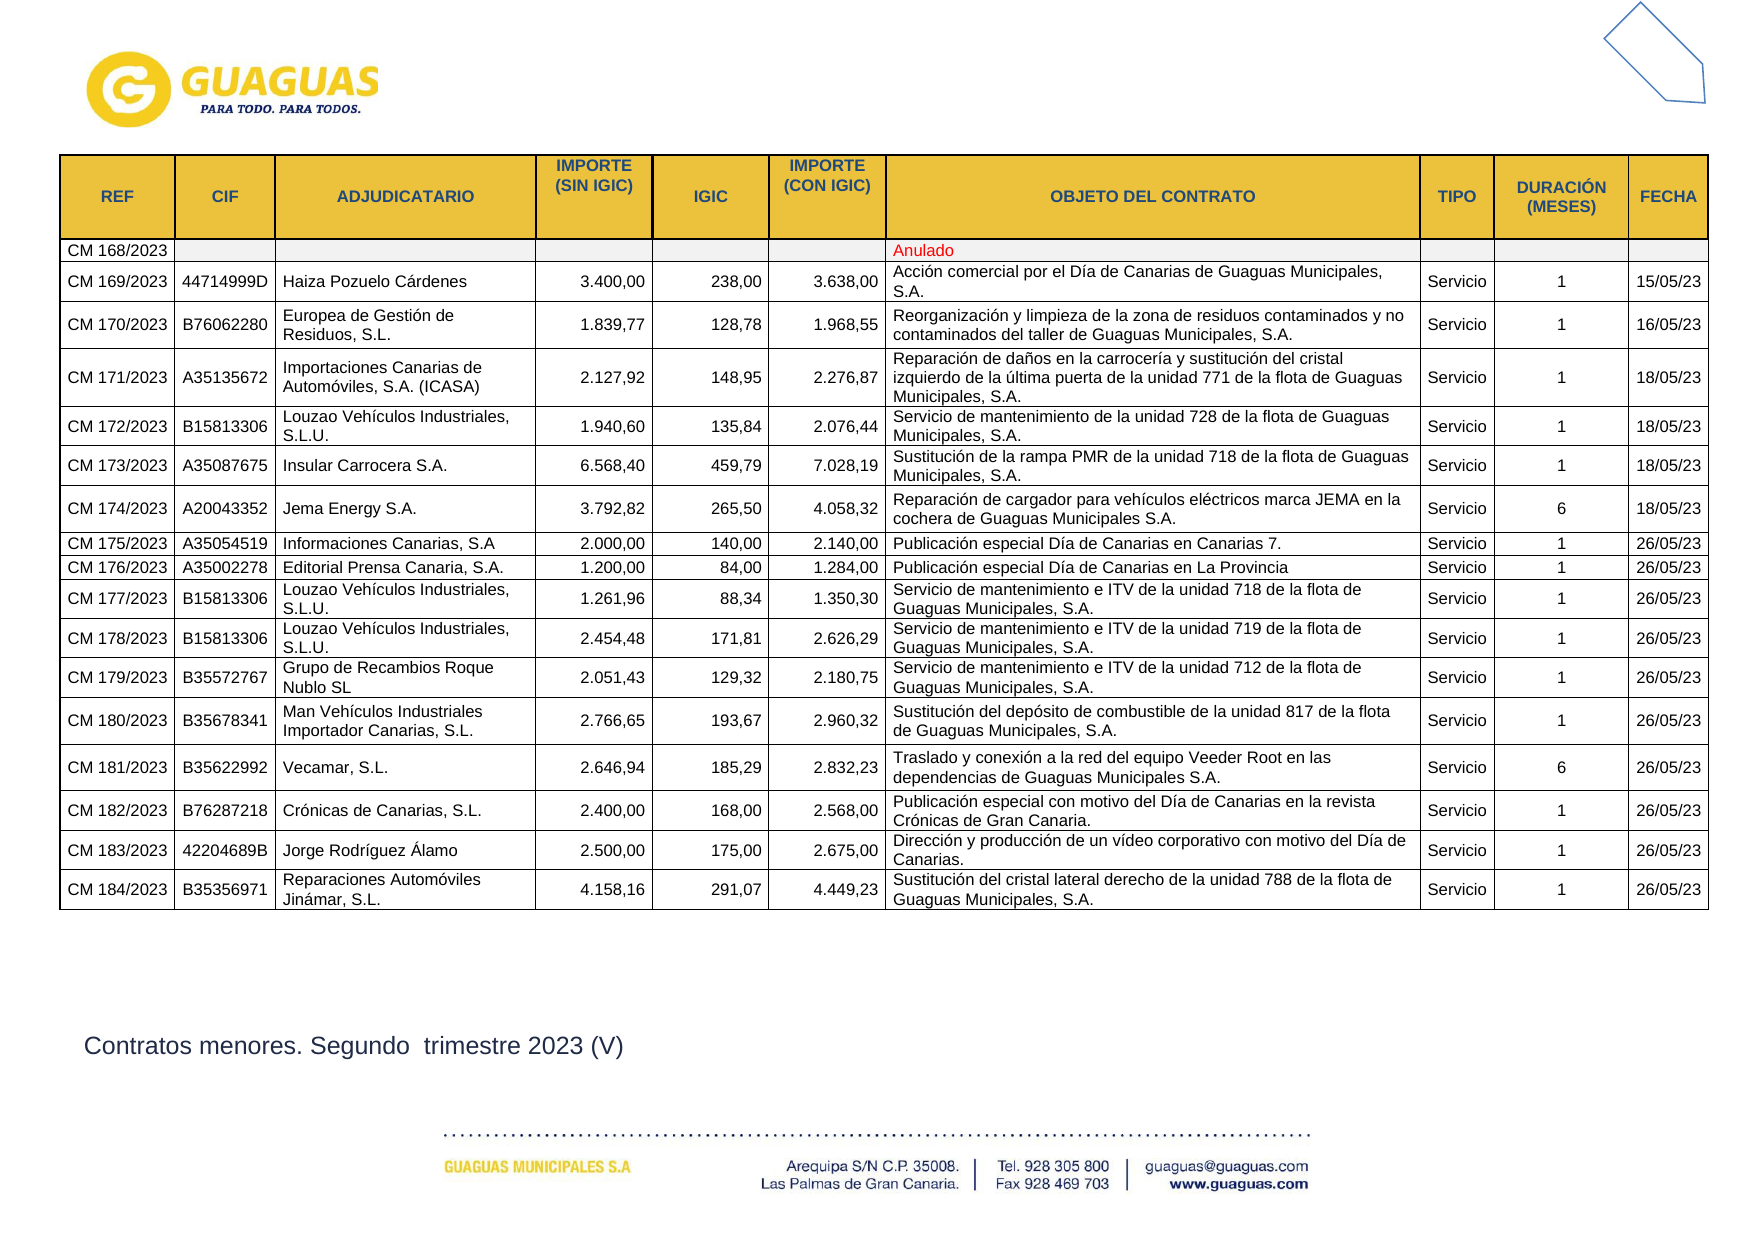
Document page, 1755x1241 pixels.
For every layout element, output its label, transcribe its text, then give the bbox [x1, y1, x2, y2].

table_cell Reparación de cargador para vehículos eléctricos marca JEMA en la cochera de Guaguas Municipales S.A. [886, 486, 1420, 532]
table_cell A35087675 [175, 446, 275, 485]
table_cell [1421, 240, 1494, 261]
table_cell OBJETO DEL CONTRATO [887, 156, 1419, 238]
table_cell 459,79 [653, 446, 768, 485]
table_cell 16/05/23 [1629, 302, 1708, 347]
table_cell 2.140,00 [769, 533, 885, 555]
table_cell Anulado [886, 240, 1420, 261]
table_cell 1 [1495, 262, 1628, 301]
table_cell 26/05/23 [1629, 791, 1708, 830]
table_cell Louzao Vehículos Industriales, S.L.U. [276, 580, 535, 618]
table_cell B35572767 [175, 658, 275, 697]
table_cell Reparaciones Automóviles Jinámar, S.L. [276, 870, 535, 908]
table_cell 4.058,32 [769, 486, 885, 532]
table_cell [536, 240, 652, 261]
table_cell Servicio [1421, 446, 1494, 485]
table_cell Sustitución del cristal lateral derecho de la unidad 788 de la flota de Guaguas Municipales, S.A. [886, 870, 1420, 908]
table_cell 1 [1495, 698, 1628, 743]
table_cell 1.284,00 [769, 556, 885, 578]
table_cell CM 172/2023 [61, 407, 174, 445]
table_cell 2.051,43 [536, 658, 652, 697]
table_cell Servicio [1421, 533, 1494, 555]
table_cell B35678341 [175, 698, 275, 743]
table_cell CM 180/2023 [61, 698, 174, 743]
table_cell 84,00 [653, 556, 768, 578]
table_cell 193,67 [653, 698, 768, 743]
table_cell Dirección y producción de un vídeo corporativo con motivo del Día de Canarias. [886, 831, 1420, 869]
table_cell Publicación especial con motivo del Día de Canarias en la revista Crónicas de Gran Canaria. [886, 791, 1420, 830]
table_cell 26/05/23 [1629, 658, 1708, 697]
table_cell 128,78 [653, 302, 768, 347]
table_cell 6 [1495, 745, 1628, 790]
table_cell CM 179/2023 [61, 658, 174, 697]
table_cell TIPO [1421, 156, 1493, 238]
table_cell 2.000,00 [536, 533, 652, 555]
table_cell Servicio [1421, 698, 1494, 743]
table_cell CM 173/2023 [61, 446, 174, 485]
table_cell Servicio [1421, 349, 1494, 406]
table_cell 1 [1495, 349, 1628, 406]
table_cell Servicio [1421, 658, 1494, 697]
table_cell 2.127,92 [536, 349, 652, 406]
table_cell REF [61, 156, 174, 238]
table_cell 18/05/23 [1629, 446, 1708, 485]
table_cell 185,29 [653, 745, 768, 790]
table_cell Servicio [1421, 619, 1494, 657]
table_cell 1 [1495, 407, 1628, 445]
table_cell B15813306 [175, 407, 275, 445]
table_cell 44714999D [175, 262, 275, 301]
table_cell Importaciones Canarias de Automóviles, S.A. (ICASA) [276, 349, 535, 406]
table_cell CIF [176, 156, 274, 238]
table_cell CM 176/2023 [61, 556, 174, 578]
table_cell FECHA [1629, 156, 1707, 238]
table_cell 2.568,00 [769, 791, 885, 830]
table_cell Reparación de daños en la carrocería y sustitución del cristal izquierdo de la última puerta de la unidad 771 de la flota de Guaguas Municipales, S.A. [886, 349, 1420, 406]
table_cell IGIC [654, 156, 768, 238]
table_cell CM 177/2023 [61, 580, 174, 618]
table_cell 168,00 [653, 791, 768, 830]
table_cell Vecamar, S.L. [276, 745, 535, 790]
table_cell 135,84 [653, 407, 768, 445]
table_cell Publicación especial Día de Canarias en La Provincia [886, 556, 1420, 578]
table_cell 1 [1495, 580, 1628, 618]
table_cell DURACIÓN (MESES) [1495, 156, 1628, 238]
table_cell 88,34 [653, 580, 768, 618]
table_cell 2.454,48 [536, 619, 652, 657]
table_cell Publicación especial Día de Canarias en Canarias 7. [886, 533, 1420, 555]
table_cell Servicio [1421, 870, 1494, 908]
table_cell Haiza Pozuelo Cárdenes [276, 262, 535, 301]
table_cell 171,81 [653, 619, 768, 657]
table_cell Editorial Prensa Canaria, S.A. [276, 556, 535, 578]
table_cell 26/05/23 [1629, 870, 1708, 908]
table_cell 7.028,19 [769, 446, 885, 485]
table_cell 2.832,23 [769, 745, 885, 790]
table_cell Servicio [1421, 791, 1494, 830]
table_cell Sustitución de la rampa PMR de la unidad 718 de la flota de Guaguas Municipales, S.A. [886, 446, 1420, 485]
table_cell 3.400,00 [536, 262, 652, 301]
table_cell CM 178/2023 [61, 619, 174, 657]
table_cell 1 [1495, 619, 1628, 657]
text Contratos menores. Segundo trimestre 2023 (V) [84, 1031, 1694, 1060]
table_cell A35135672 [175, 349, 275, 406]
table_cell Servicio de mantenimiento de la unidad 728 de la flota de Guaguas Municipales, S.A. [886, 407, 1420, 445]
table_cell A35002278 [175, 556, 275, 578]
table_cell 1 [1495, 302, 1628, 347]
table_cell 6 [1495, 486, 1628, 532]
table_cell Acción comercial por el Día de Canarias de Guaguas Municipales, S.A. [886, 262, 1420, 301]
table_cell 2.960,32 [769, 698, 885, 743]
table_cell Servicio [1421, 556, 1494, 578]
table_cell CM 170/2023 [61, 302, 174, 347]
table_cell 2.076,44 [769, 407, 885, 445]
table_cell 2.276,87 [769, 349, 885, 406]
table_cell 1.350,30 [769, 580, 885, 618]
table_cell 26/05/23 [1629, 831, 1708, 869]
table_cell Servicio [1421, 302, 1494, 347]
table_cell B15813306 [175, 580, 275, 618]
table_cell Servicio [1421, 486, 1494, 532]
table_cell Servicio [1421, 745, 1494, 790]
table_cell Europea de Gestión de Residuos, S.L. [276, 302, 535, 347]
table_cell 1 [1495, 533, 1628, 555]
table_cell A20043352 [175, 486, 275, 532]
table_cell 1 [1495, 831, 1628, 869]
table_cell B76062280 [175, 302, 275, 347]
table_cell 1 [1495, 556, 1628, 578]
table_cell 42204689B [175, 831, 275, 869]
table_cell Servicio de mantenimiento e ITV de la unidad 712 de la flota de Guaguas Municipales, S.A. [886, 658, 1420, 697]
table_cell 18/05/23 [1629, 486, 1708, 532]
table_cell 1 [1495, 446, 1628, 485]
table_cell 2.500,00 [536, 831, 652, 869]
table_cell 26/05/23 [1629, 580, 1708, 618]
table_cell [769, 240, 885, 261]
table_cell 6.568,40 [536, 446, 652, 485]
table_cell 148,95 [653, 349, 768, 406]
table_cell 1 [1495, 870, 1628, 908]
table_cell Louzao Vehículos Industriales, S.L.U. [276, 407, 535, 445]
table_cell Informaciones Canarias, S.A [276, 533, 535, 555]
table_cell [653, 240, 768, 261]
table_cell 2.675,00 [769, 831, 885, 869]
table_cell 1.200,00 [536, 556, 652, 578]
table_cell 2.180,75 [769, 658, 885, 697]
table_cell B15813306 [175, 619, 275, 657]
table_cell 26/05/23 [1629, 533, 1708, 555]
table_cell Servicio [1421, 262, 1494, 301]
table_cell CM 174/2023 [61, 486, 174, 532]
table_cell 26/05/23 [1629, 556, 1708, 578]
table_cell 2.400,00 [536, 791, 652, 830]
table_cell Traslado y conexión a la red del equipo Veeder Root en las dependencias de Guaguas Municipales S.A. [886, 745, 1420, 790]
table_cell CM 183/2023 [61, 831, 174, 869]
table_cell 129,32 [653, 658, 768, 697]
table_cell A35054519 [175, 533, 275, 555]
table_cell ADJUDICATARIO [276, 156, 535, 238]
table_cell IMPORTE (SIN IGIC) [537, 156, 651, 238]
table_cell 238,00 [653, 262, 768, 301]
table_cell CM 169/2023 [61, 262, 174, 301]
table_cell Jema Energy S.A. [276, 486, 535, 532]
table_cell 26/05/23 [1629, 619, 1708, 657]
table_cell Servicio [1421, 831, 1494, 869]
table_cell 1.940,60 [536, 407, 652, 445]
table_cell 4.158,16 [536, 870, 652, 908]
table_cell Servicio de mantenimiento e ITV de la unidad 718 de la flota de Guaguas Municipales, S.A. [886, 580, 1420, 618]
table_cell 1.839,77 [536, 302, 652, 347]
table_cell IMPORTE (CON IGIC) [770, 156, 885, 238]
table_cell Insular Carrocera S.A. [276, 446, 535, 485]
table_cell Servicio de mantenimiento e ITV de la unidad 719 de la flota de Guaguas Municipales, S.A. [886, 619, 1420, 657]
table_cell 2.766,65 [536, 698, 652, 743]
table_cell 1 [1495, 791, 1628, 830]
table_cell 291,07 [653, 870, 768, 908]
table_cell 15/05/23 [1629, 262, 1708, 301]
table_cell 1.968,55 [769, 302, 885, 347]
table_cell [175, 240, 275, 261]
table_cell CM 168/2023 [61, 240, 174, 261]
table_cell 265,50 [653, 486, 768, 532]
table_cell 1.261,96 [536, 580, 652, 618]
table_cell 18/05/23 [1629, 407, 1708, 445]
table_cell Sustitución del depósito de combustible de la unidad 817 de la flota de Guaguas Municipales, S.A. [886, 698, 1420, 743]
table_cell Servicio [1421, 407, 1494, 445]
table_cell Servicio [1421, 580, 1494, 618]
table_cell Man Vehículos Industriales Importador Canarias, S.L. [276, 698, 535, 743]
table_cell 2.646,94 [536, 745, 652, 790]
table_cell 26/05/23 [1629, 698, 1708, 743]
table_cell Louzao Vehículos Industriales, S.L.U. [276, 619, 535, 657]
table_cell Grupo de Recambios Roque Nublo SL [276, 658, 535, 697]
table_cell [276, 240, 535, 261]
table_cell B76287218 [175, 791, 275, 830]
table_cell 1 [1495, 658, 1628, 697]
table_cell 26/05/23 [1629, 745, 1708, 790]
table_cell 3.792,82 [536, 486, 652, 532]
table_cell CM 171/2023 [61, 349, 174, 406]
table_cell 3.638,00 [769, 262, 885, 301]
table_cell CM 175/2023 [61, 533, 174, 555]
table_cell 175,00 [653, 831, 768, 869]
table_cell CM 181/2023 [61, 745, 174, 790]
table_cell Crónicas de Canarias, S.L. [276, 791, 535, 830]
table_cell Reorganización y limpieza de la zona de residuos contaminados y no contaminados del taller de Guaguas Municipales, S.A. [886, 302, 1420, 347]
table_cell [1629, 240, 1708, 261]
table_cell B35356971 [175, 870, 275, 908]
table_cell [1495, 240, 1628, 261]
table_cell CM 182/2023 [61, 791, 174, 830]
table_cell B35622992 [175, 745, 275, 790]
table_cell CM 184/2023 [61, 870, 174, 908]
table_cell 140,00 [653, 533, 768, 555]
table_cell 4.449,23 [769, 870, 885, 908]
table_cell 18/05/23 [1629, 349, 1708, 406]
table_cell Jorge Rodríguez Álamo [276, 831, 535, 869]
table_cell 2.626,29 [769, 619, 885, 657]
